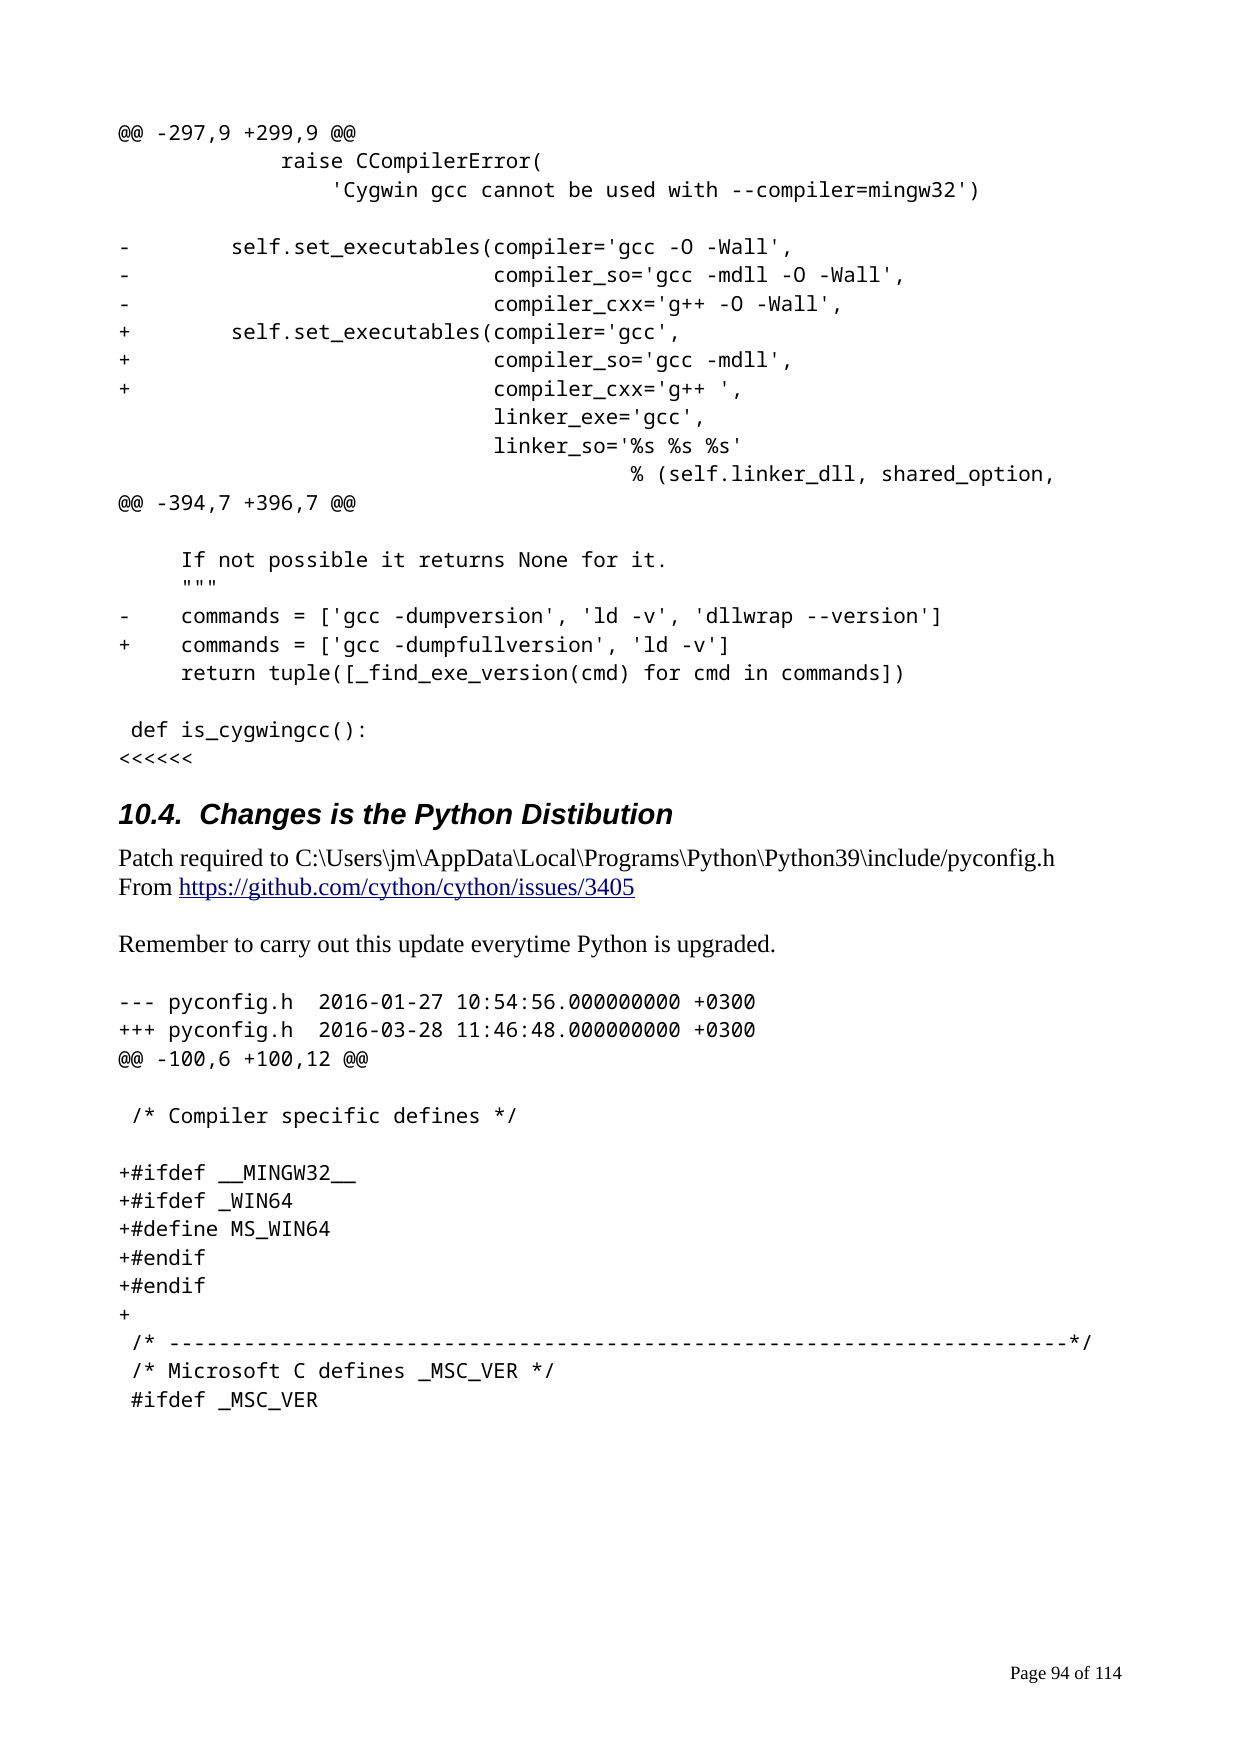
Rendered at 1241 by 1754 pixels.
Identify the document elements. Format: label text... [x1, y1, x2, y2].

text /* ------------------------------------------------------------------------*/ [118, 1328, 1122, 1357]
text return tuple([_find_exe_version(cmd) for cmd in commands]) [118, 658, 1122, 687]
text +#endif [118, 1271, 1122, 1300]
text % (self.linker_dll, shared_option, [118, 459, 1122, 488]
text <<<<<< [118, 744, 1122, 772]
text - compiler_so='gcc -mdll -O -Wall', [118, 260, 1122, 289]
text @@ -297,9 +299,9 @@ [118, 118, 1122, 147]
text @@ -394,7 +396,7 @@ [118, 488, 1122, 516]
text - self.set_executables(compiler='gcc -O -Wall', [118, 232, 1122, 260]
subtitle Changes is the Python Distibution [118, 797, 1122, 831]
text Patch required to C:\Users\jm\AppData\Local\Programs\Python\Python39\include/pyconfig.h [118, 843, 1122, 872]
text +#ifdef __MINGW32__ [118, 1158, 1122, 1186]
text @@ -100,6 +100,12 @@ [118, 1044, 1122, 1072]
text linker_so='%s %s %s' [118, 431, 1122, 459]
text def is_cygwingcc(): [118, 715, 1122, 744]
text From https://github.com/cython/cython/issues/3405 [118, 872, 1122, 901]
text +#endif [118, 1243, 1122, 1271]
text + commands = ['gcc -dumpfullversion', 'ld -v'] [118, 630, 1122, 658]
text + [118, 1300, 1122, 1328]
text - commands = ['gcc -dumpversion', 'ld -v', 'dllwrap --version'] [118, 602, 1122, 630]
text Remember to carry out this update everytime Python is upgraded. [118, 929, 1122, 958]
text /* Compiler specific defines */ [118, 1101, 1122, 1129]
text + compiler_cxx='g++ ', [118, 374, 1122, 402]
text + self.set_executables(compiler='gcc', [118, 317, 1122, 346]
text +#define MS_WIN64 [118, 1214, 1122, 1243]
text #ifdef _MSC_VER [118, 1385, 1122, 1413]
text raise CCompilerError( [118, 147, 1122, 175]
text /* Microsoft C defines _MSC_VER */ [118, 1357, 1122, 1385]
text If not possible it returns None for it. [118, 545, 1122, 573]
text linker_exe='gcc', [118, 402, 1122, 431]
text +#ifdef _WIN64 [118, 1186, 1122, 1214]
text """ [118, 573, 1122, 602]
text + compiler_so='gcc -mdll', [118, 346, 1122, 374]
text +++ pyconfig.h 2016-03-28 11:46:48.000000000 +0300 [118, 1015, 1122, 1044]
text - compiler_cxx='g++ -O -Wall', [118, 289, 1122, 317]
text 'Cygwin gcc cannot be used with --compiler=mingw32') [118, 175, 1122, 203]
text --- pyconfig.h 2016-01-27 10:54:56.000000000 +0300 [118, 987, 1122, 1015]
